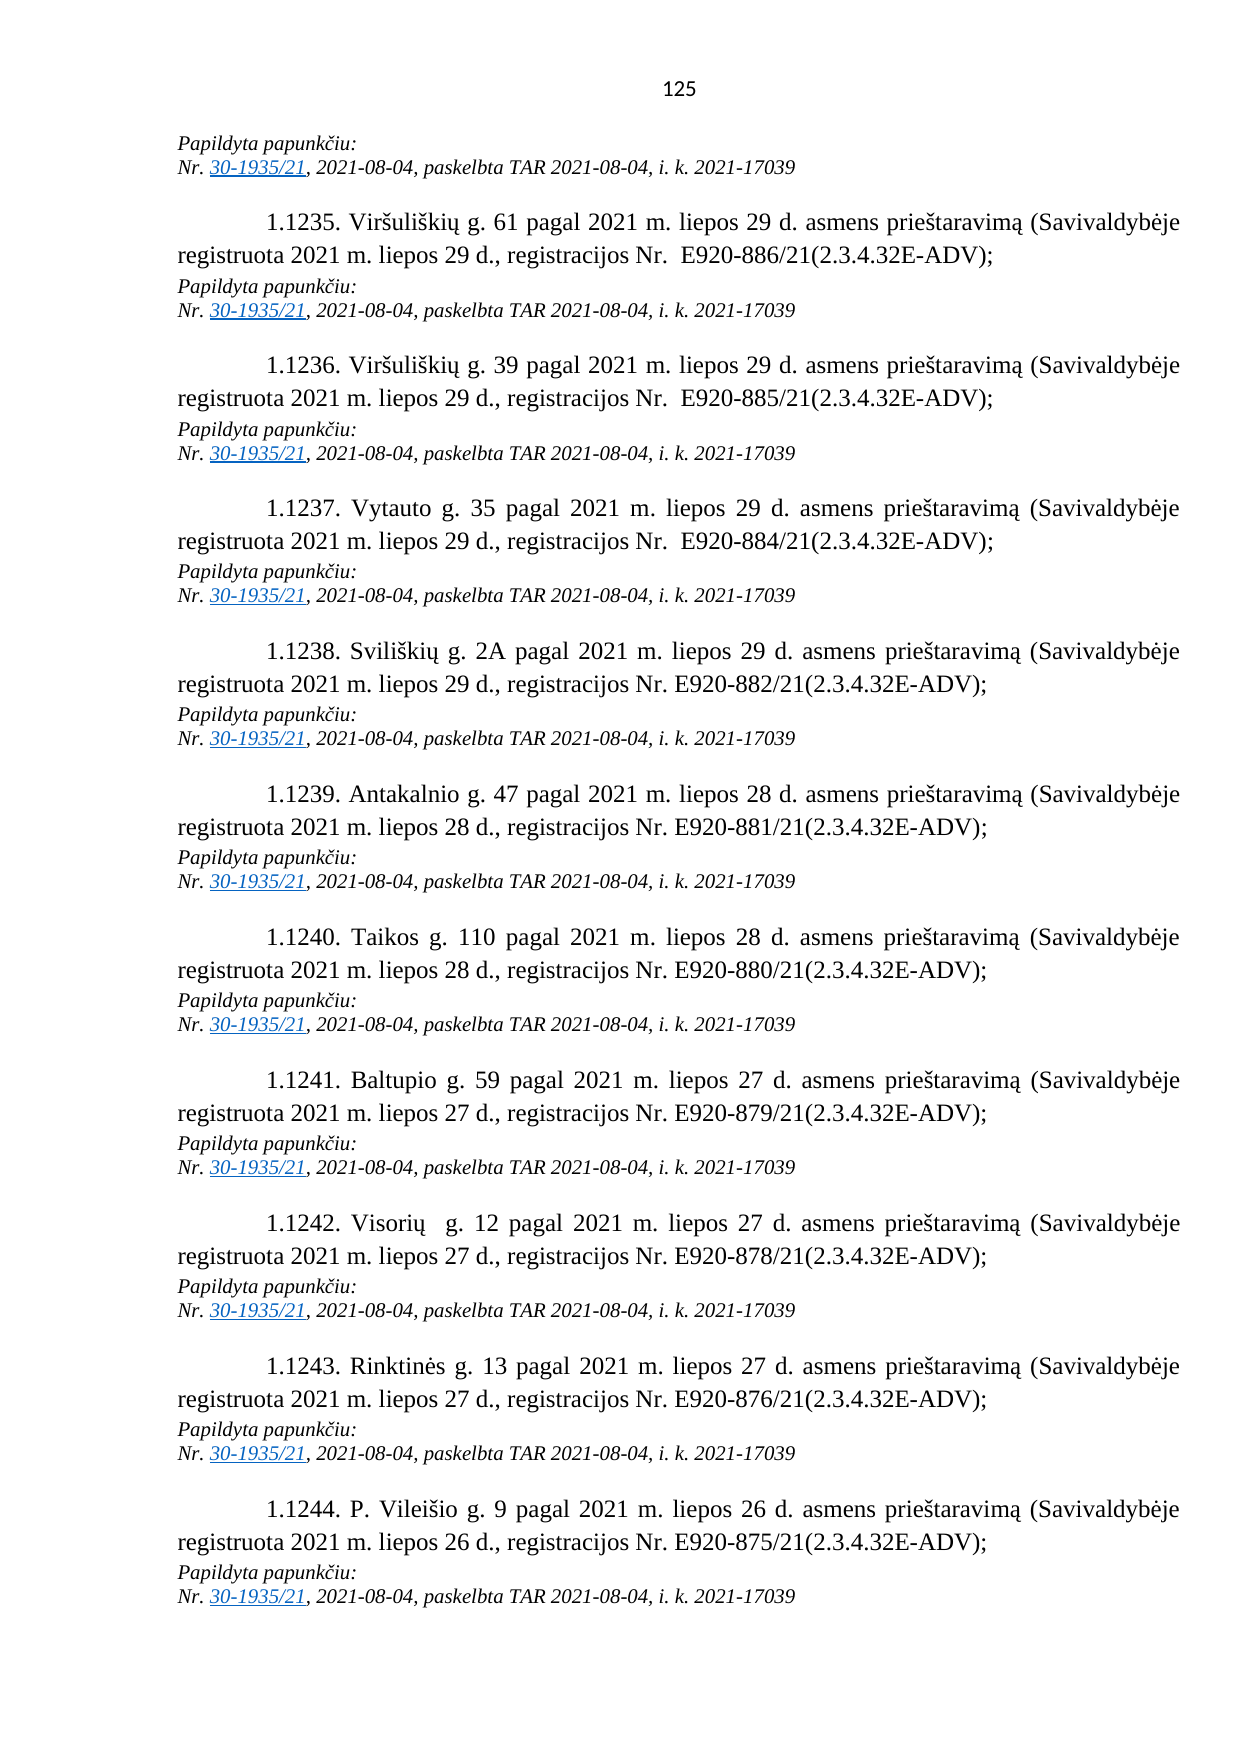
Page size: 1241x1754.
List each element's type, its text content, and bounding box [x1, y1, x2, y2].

text Nr. 30-1935/21, 2021-08-04, paskelbta TAR 2021-08-04, i. k. 2021-17039 [177, 155, 1181, 179]
text 1.1236. Viršuliškių g. 39 pagal 2021 m. liepos 29 d. asmens prieštaravimą (Savivaldybėje registruota 2021 m. liepos 29 d., registracijos Nr. E920-885/21(2.3.4.32E-ADV); [177, 350, 1181, 412]
text Nr. 30-1935/21, 2021-08-04, paskelbta TAR 2021-08-04, i. k. 2021-17039 [177, 1441, 1181, 1465]
text 1.1239. Antakalnio g. 47 pagal 2021 m. liepos 28 d. asmens prieštaravimą (Savivaldybėje registruota 2021 m. liepos 28 d., registracijos Nr. E920-881/21(2.3.4.32E-ADV); [177, 779, 1181, 841]
text Papildyta papunkčiu: [177, 702, 1181, 726]
text 1.1235. Viršuliškių g. 61 pagal 2021 m. liepos 29 d. asmens prieštaravimą (Savivaldybėje registruota 2021 m. liepos 29 d., registracijos Nr. E920-886/21(2.3.4.32E-ADV); [177, 207, 1181, 269]
text 1.1237. Vytauto g. 35 pagal 2021 m. liepos 29 d. asmens prieštaravimą (Savivaldybėje registruota 2021 m. liepos 29 d., registracijos Nr. E920-884/21(2.3.4.32E-ADV); [177, 493, 1181, 555]
text Papildyta papunkčiu: [177, 1417, 1181, 1441]
text Papildyta papunkčiu: [177, 988, 1181, 1012]
text Papildyta papunkčiu: [177, 416, 1181, 441]
text 1.1244. P. Vileišio g. 9 pagal 2021 m. liepos 26 d. asmens prieštaravimą (Savivaldybėje registruota 2021 m. liepos 26 d., registracijos Nr. E920-875/21(2.3.4.32E-ADV); [177, 1494, 1181, 1556]
text Papildyta papunkčiu: [177, 1560, 1181, 1584]
text Nr. 30-1935/21, 2021-08-04, paskelbta TAR 2021-08-04, i. k. 2021-17039 [177, 441, 1181, 464]
text Papildyta papunkčiu: [177, 1131, 1181, 1155]
text 1.1240. Taikos g. 110 pagal 2021 m. liepos 28 d. asmens prieštaravimą (Savivaldybėje registruota 2021 m. liepos 28 d., registracijos Nr. E920-880/21(2.3.4.32E-ADV); [177, 922, 1181, 984]
text Papildyta papunkčiu: [177, 1274, 1181, 1298]
text Papildyta papunkčiu: [177, 559, 1181, 583]
text Nr. 30-1935/21, 2021-08-04, paskelbta TAR 2021-08-04, i. k. 2021-17039 [177, 1584, 1181, 1608]
text 1.1243. Rinktinės g. 13 pagal 2021 m. liepos 27 d. asmens prieštaravimą (Savivaldybėje registruota 2021 m. liepos 27 d., registracijos Nr. E920-876/21(2.3.4.32E-ADV); [177, 1351, 1181, 1413]
text Nr. 30-1935/21, 2021-08-04, paskelbta TAR 2021-08-04, i. k. 2021-17039 [177, 1155, 1181, 1179]
text Nr. 30-1935/21, 2021-08-04, paskelbta TAR 2021-08-04, i. k. 2021-17039 [177, 1298, 1181, 1322]
text 1.1242. Visorių g. 12 pagal 2021 m. liepos 27 d. asmens prieštaravimą (Savivaldybėje registruota 2021 m. liepos 27 d., registracijos Nr. E920-878/21(2.3.4.32E-ADV); [177, 1208, 1181, 1270]
text Papildyta papunkčiu: [177, 845, 1181, 869]
text Nr. 30-1935/21, 2021-08-04, paskelbta TAR 2021-08-04, i. k. 2021-17039 [177, 583, 1181, 607]
text Nr. 30-1935/21, 2021-08-04, paskelbta TAR 2021-08-04, i. k. 2021-17039 [177, 726, 1181, 750]
text Nr. 30-1935/21, 2021-08-04, paskelbta TAR 2021-08-04, i. k. 2021-17039 [177, 1012, 1181, 1036]
text Papildyta papunkčiu: [177, 131, 1181, 155]
text Nr. 30-1935/21, 2021-08-04, paskelbta TAR 2021-08-04, i. k. 2021-17039 [177, 869, 1181, 893]
text 1.1241. Baltupio g. 59 pagal 2021 m. liepos 27 d. asmens prieštaravimą (Savivaldybėje registruota 2021 m. liepos 27 d., registracijos Nr. E920-879/21(2.3.4.32E-ADV); [177, 1065, 1181, 1127]
text 1.1238. Sviliškių g. 2A pagal 2021 m. liepos 29 d. asmens prieštaravimą (Savivaldybėje registruota 2021 m. liepos 29 d., registracijos Nr. E920-882/21(2.3.4.32E-ADV); [177, 636, 1181, 698]
text Nr. 30-1935/21, 2021-08-04, paskelbta TAR 2021-08-04, i. k. 2021-17039 [177, 298, 1181, 322]
text Papildyta papunkčiu: [177, 273, 1181, 298]
